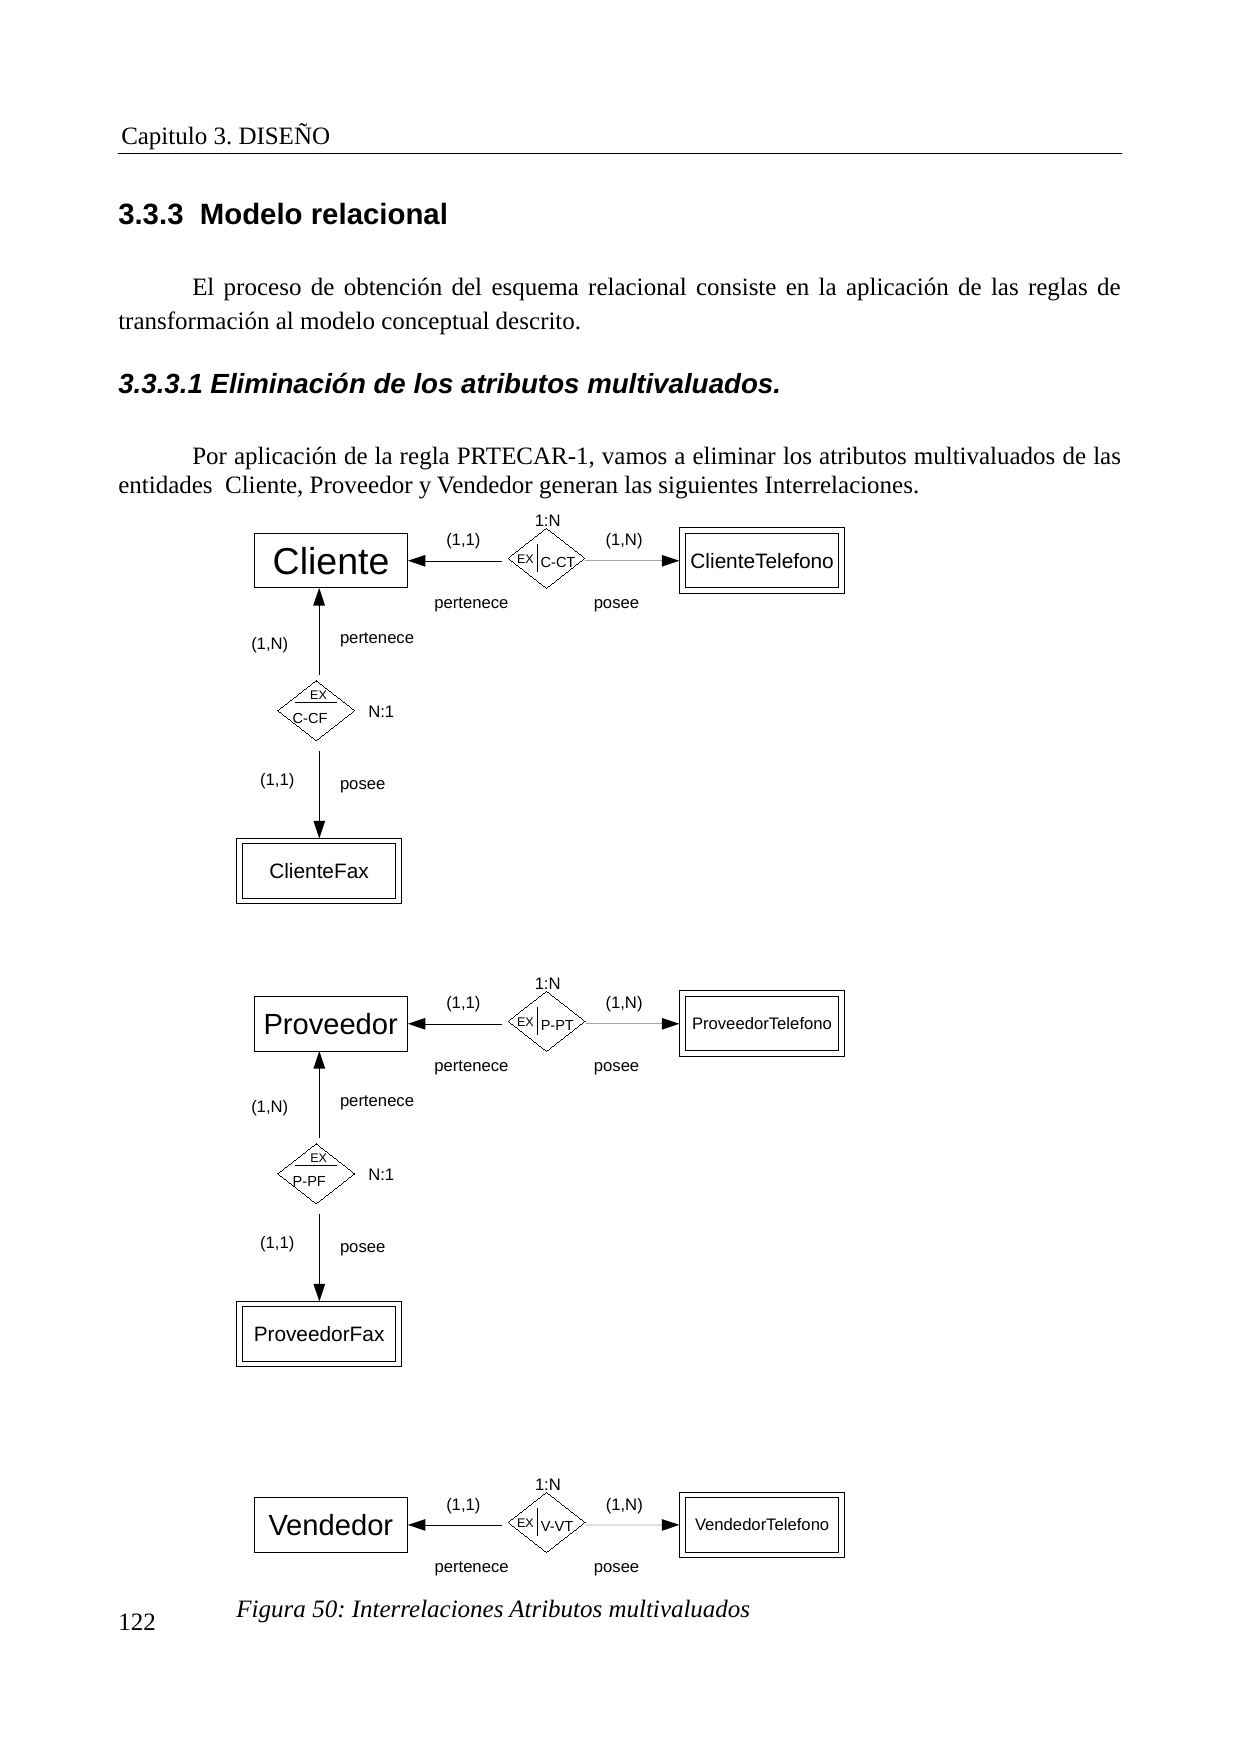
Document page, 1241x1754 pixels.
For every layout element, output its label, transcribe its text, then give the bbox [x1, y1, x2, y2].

subtitle 3.3.3 Modelo relacional [118, 197, 1122, 231]
subtitle 3.3.3.1 Eliminación de los atributos multivaluados. [118, 368, 1122, 400]
text Figura 50: Interrelaciones Atributos multivaluados [236, 516, 845, 1623]
text El proceso de obtención del esquema relacional consiste en la aplicación de las reglas de transformación al modelo conceptual descrito. [118, 272, 1122, 335]
text Por aplicación de la regla PRTECAR-1, vamos a eliminar los atributos multivaluados de las entidades Cliente, Proveedor y Vendedor generan las siguientes Interrelaciones. [118, 441, 1122, 498]
